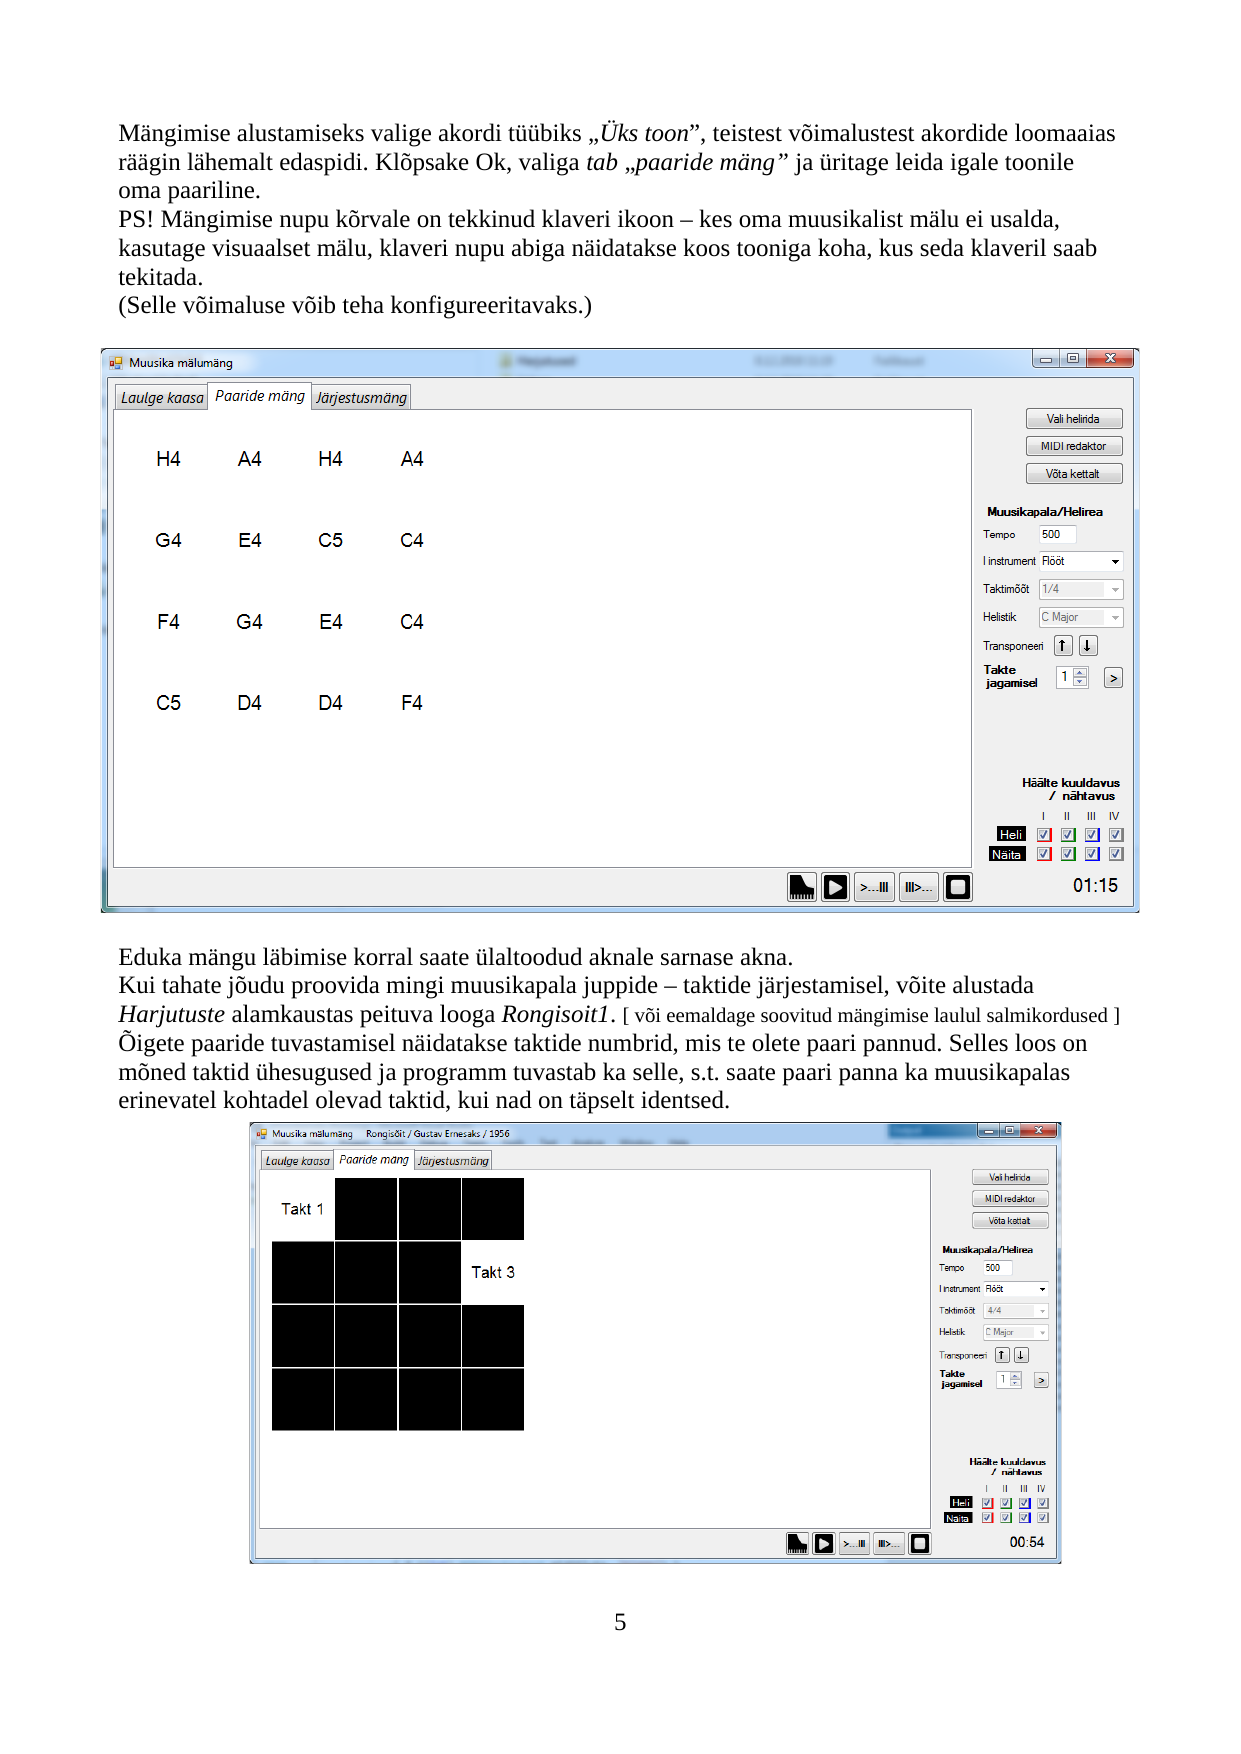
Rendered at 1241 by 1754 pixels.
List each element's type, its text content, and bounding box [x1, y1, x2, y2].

text Eduka mängu läbimise korral saate ülaltoodud aknale sarnase akna. Kui tahate jõudu proovida mingi muusikapala juppide – taktide järjestamisel, võite alustada Harjutuste alamkaustas peituva looga Rongisoit1. [ või eemaldage soovitud mängimise laulul salmikordused ] Õigete paaride tuvastamisel näidatakse taktide numbrid, mis te olete paari pannud. Selles loos on mõned taktid ühesugused ja programm tuvastab ka selle, s.t. saate paari panna ka muusikapalas erinevatel kohtadel olevad taktid, kui nad on täpselt identsed. [118, 942, 1122, 1114]
picture [100, 348, 1140, 913]
picture [249, 1122, 1062, 1564]
text PS! Mängimise nupu kõrvale on tekkinud klaveri ikoon – kes oma muusikalist mälu ei usalda, kasutage visuaalset mälu, klaveri nupu abiga näidatakse koos tooniga koha, kus seda klaveril saab tekitada. (Selle võimaluse võib teha konfigureeritavaks.) [118, 204, 1122, 319]
text Mängimise alustamiseks valige akordi tüübiks „Üks toon”, teistest võimalustest akordide loomaaias räägin lähemalt edaspidi. Klõpsake Ok, valiga tab „paaride mäng” ja üritage leida igale toonile oma paariline. [118, 118, 1122, 204]
